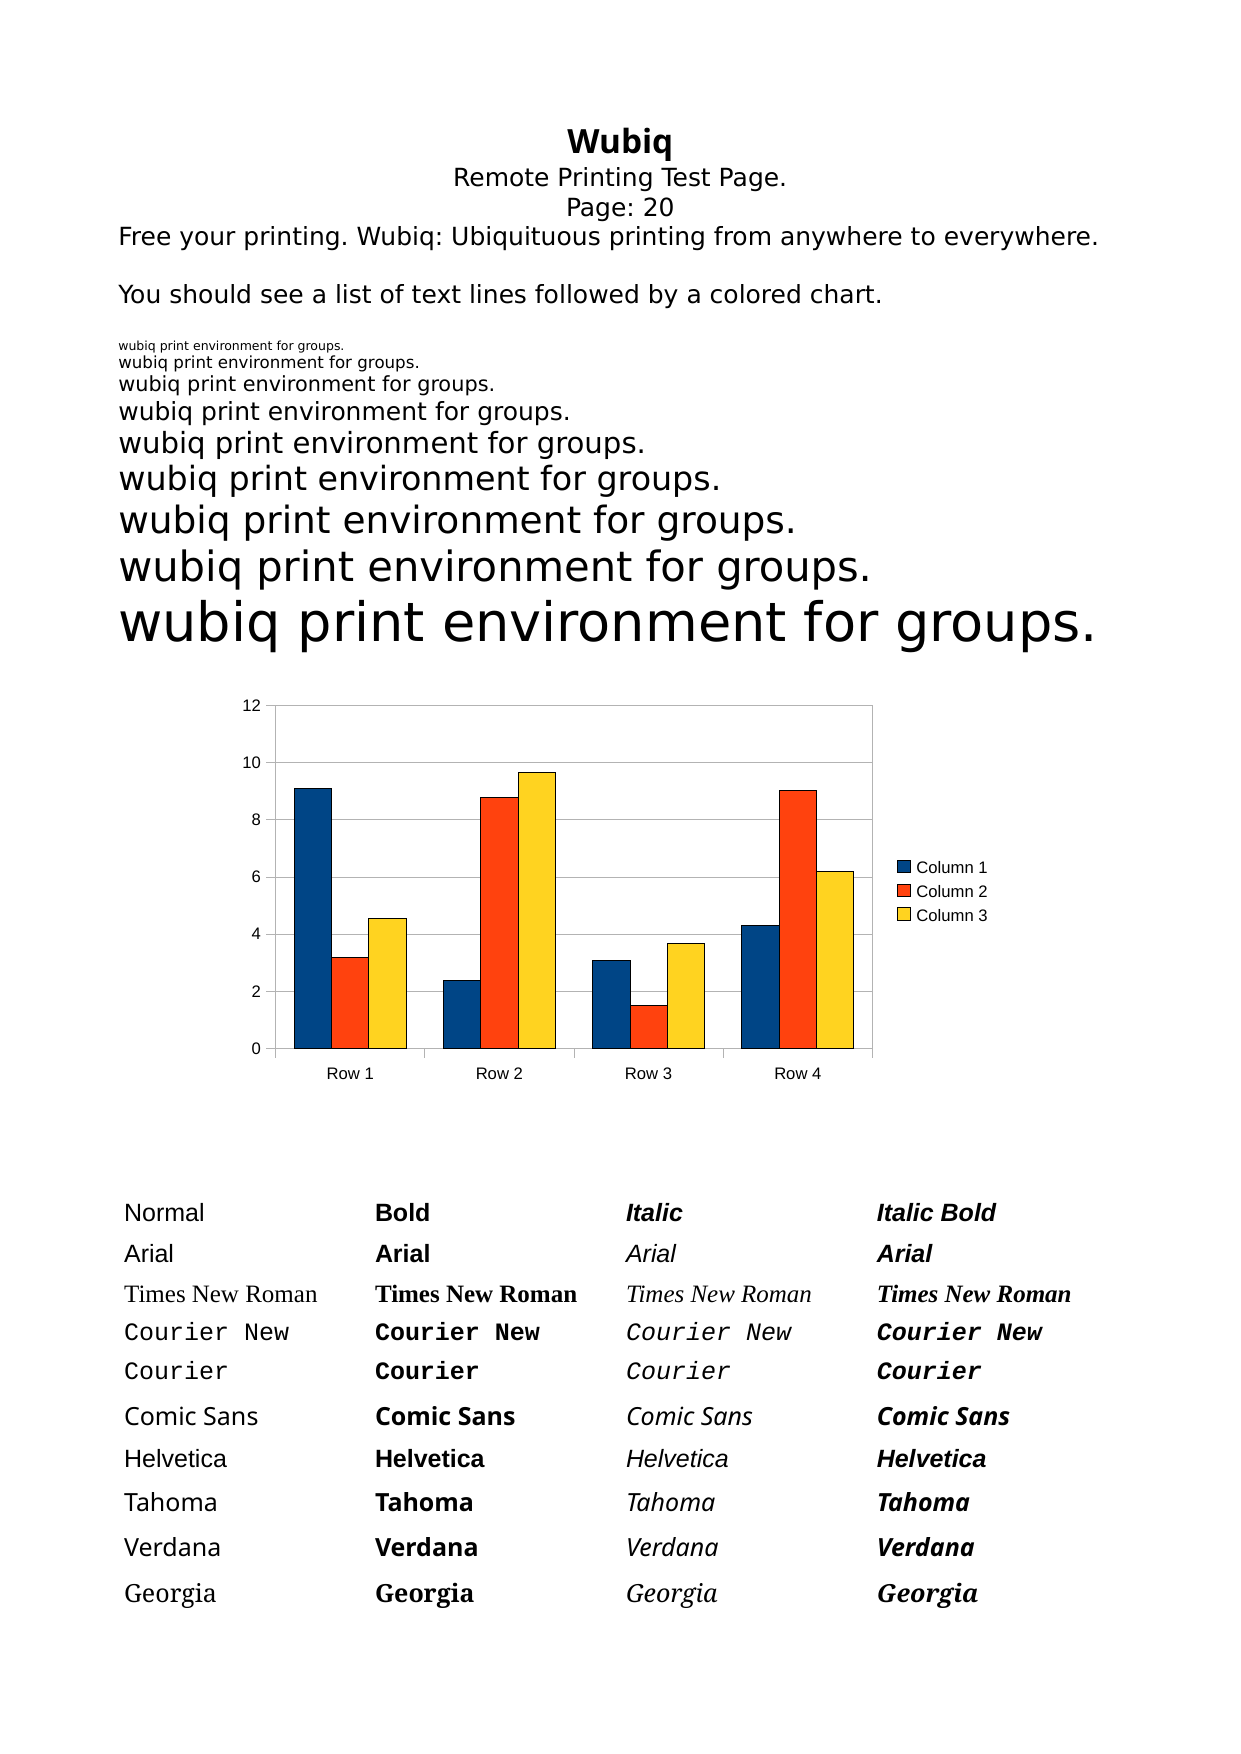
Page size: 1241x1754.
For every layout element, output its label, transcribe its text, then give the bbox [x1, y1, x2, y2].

text wubiq print environment for groups. [118, 338, 1122, 353]
text Remote Printing Test Page. [118, 163, 1122, 193]
table_cell Verdana [620, 1524, 871, 1570]
table_cell Comic Sans [369, 1393, 620, 1438]
table_cell Arial [369, 1233, 620, 1273]
table_cell Comic Sans [620, 1393, 871, 1438]
text wubiq print environment for groups. [118, 542, 1122, 591]
table_cell Helvetica [118, 1439, 369, 1479]
table_cell Arial [871, 1233, 1122, 1273]
table_header Italic Bold [871, 1193, 1122, 1233]
table_cell Courier [118, 1353, 369, 1393]
table_header Bold [369, 1193, 620, 1233]
table_cell Times New Roman [118, 1273, 369, 1313]
table_cell Courier New [118, 1313, 369, 1353]
table_cell Courier [620, 1353, 871, 1393]
table_cell Tahoma [871, 1479, 1122, 1524]
table_cell Verdana [871, 1524, 1122, 1570]
table_cell Helvetica [871, 1439, 1122, 1479]
table_cell Courier [369, 1353, 620, 1393]
table_cell Courier New [369, 1313, 620, 1353]
table_cell Helvetica [620, 1439, 871, 1479]
table_cell Verdana [369, 1524, 620, 1570]
table_cell Comic Sans [871, 1393, 1122, 1438]
table_cell Georgia [118, 1570, 369, 1615]
text You should see a list of text lines followed by a colored chart. [118, 280, 1122, 309]
text wubiq print environment for groups. [118, 499, 1122, 542]
text wubiq print environment for groups. [118, 591, 1122, 654]
table_header Italic [620, 1193, 871, 1233]
table_cell Helvetica [369, 1439, 620, 1479]
table_header Normal [118, 1193, 369, 1233]
table_cell Arial [620, 1233, 871, 1273]
table_cell Courier New [620, 1313, 871, 1353]
table_cell Tahoma [118, 1479, 369, 1524]
subtitle Wubiq [118, 118, 1122, 163]
table_cell Georgia [871, 1570, 1122, 1615]
table_cell Tahoma [620, 1479, 871, 1524]
table_cell Times New Roman [871, 1273, 1122, 1313]
text wubiq print environment for groups. [118, 460, 1122, 499]
table_cell Comic Sans [118, 1393, 369, 1438]
text wubiq print environment for groups. [118, 353, 1122, 372]
table_cell Courier [871, 1353, 1122, 1393]
table_cell Verdana [118, 1524, 369, 1570]
table_cell Times New Roman [369, 1273, 620, 1313]
table_cell Georgia [369, 1570, 620, 1615]
text Page: 11 [118, 193, 1122, 222]
text wubiq print environment for groups. [118, 372, 1122, 397]
text wubiq print environment for groups. [118, 426, 1122, 460]
table_cell Times New Roman [620, 1273, 871, 1313]
table_cell Courier New [871, 1313, 1122, 1353]
table_cell Georgia [620, 1570, 871, 1615]
table_cell Tahoma [369, 1479, 620, 1524]
table_cell Arial [118, 1233, 369, 1273]
text Free your printing. Wubiq: Ubiquituous printing from anywhere to everywhere. [118, 222, 1122, 251]
text wubiq print environment for groups. [118, 397, 1122, 426]
